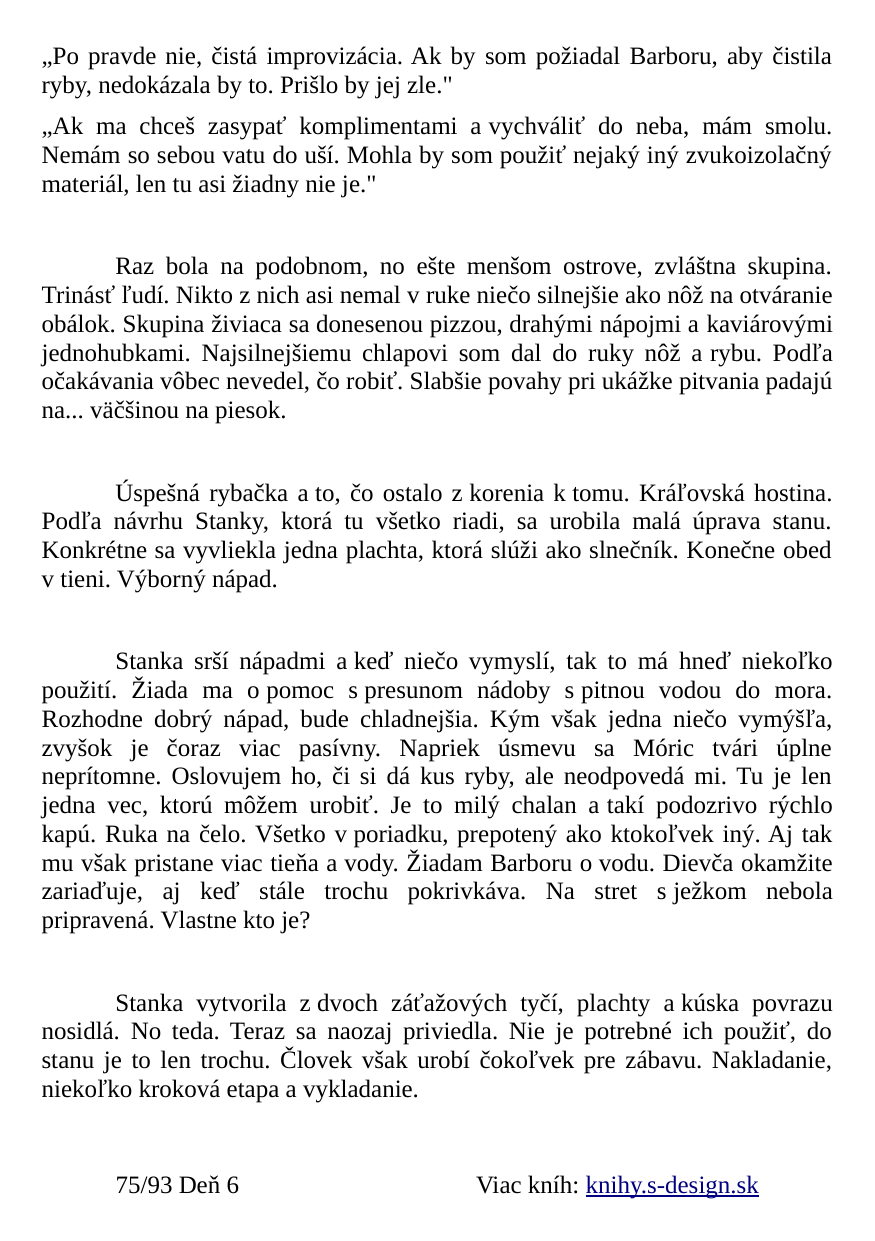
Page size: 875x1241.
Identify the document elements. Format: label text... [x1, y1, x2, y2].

text Stanka vytvorila z dvoch záťažových tyčí, plachty a kúska povrazu nosidlá. No teda. Teraz sa naozaj priviedla. Nie je potrebné ich použiť, do stanu je to len trochu. Človek však urobí čokoľvek pre zábavu. Nakladanie, niekoľko kroková etapa a vykladanie. [41, 988, 833, 1103]
text Úspešná rybačka a to, čo ostalo z korenia k tomu. Kráľovská hostina. Podľa návrhu Stanky, ktorá tu všetko riadi, sa urobila malá úprava stanu. Konkrétne sa vyvliekla jedna plachta, ktorá slúži ako slnečník. Konečne obed v tieni. Výborný nápad. [41, 478, 833, 593]
text Stanka srší nápadmi a keď niečo vymyslí, tak to má hneď niekoľko použití. Žiada ma o pomoc s presunom nádoby s pitnou vodou do mora. Rozhodne dobrý nápad, bude chladnejšia. Kým však jedna niečo vymýšľa, zvyšok je čoraz viac pasívny. Napriek úsmevu sa Móric tvári úplne neprítomne. Oslovujem ho, či si dá kus ryby, ale neodpovedá mi. Tu je len jedna vec, ktorú môžem urobiť. Je to milý chalan a takí podozrivo rýchlo kapú. Ruka na čelo. Všetko v poriadku, prepotený ako ktokoľvek iný. Aj tak mu však pristane viac tieňa a vody. Žiadam Barboru o vodu. Dievča okamžite zariaďuje, aj keď stále trochu pokrivkáva. Na stret s ježkom nebola pripravená. Vlastne kto je? [41, 646, 833, 934]
text Raz bola na podobnom, no ešte menšom ostrove, zvláštna skupina. Trinásť ľudí. Nikto z nich asi nemal v ruke niečo silnejšie ako nôž na otváranie obálok. Skupina živiaca sa donesenou pizzou, drahými nápojmi a kaviárovými jednohubkami. Najsilnejšiemu chlapovi som dal do ruky nôž a rybu. Podľa očakávania vôbec nevedel, čo robiť. Slabšie povahy pri ukážke pitvania padajú na... väčšinou na piesok. [41, 251, 833, 424]
text „Po pravde nie, čistá improvizácia. Ak by som požiadal Barboru, aby čistila ryby, nedokázala by to. Prišlo by jej zle." [41, 41, 833, 99]
text „Ak ma chceš zasypať komplimentami a vychváliť do neba, mám smolu. Nemám so sebou vatu do uší. Mohla by som použiť nejaký iný zvukoizolačný materiál, len tu asi žiadny nie je." [41, 111, 833, 198]
